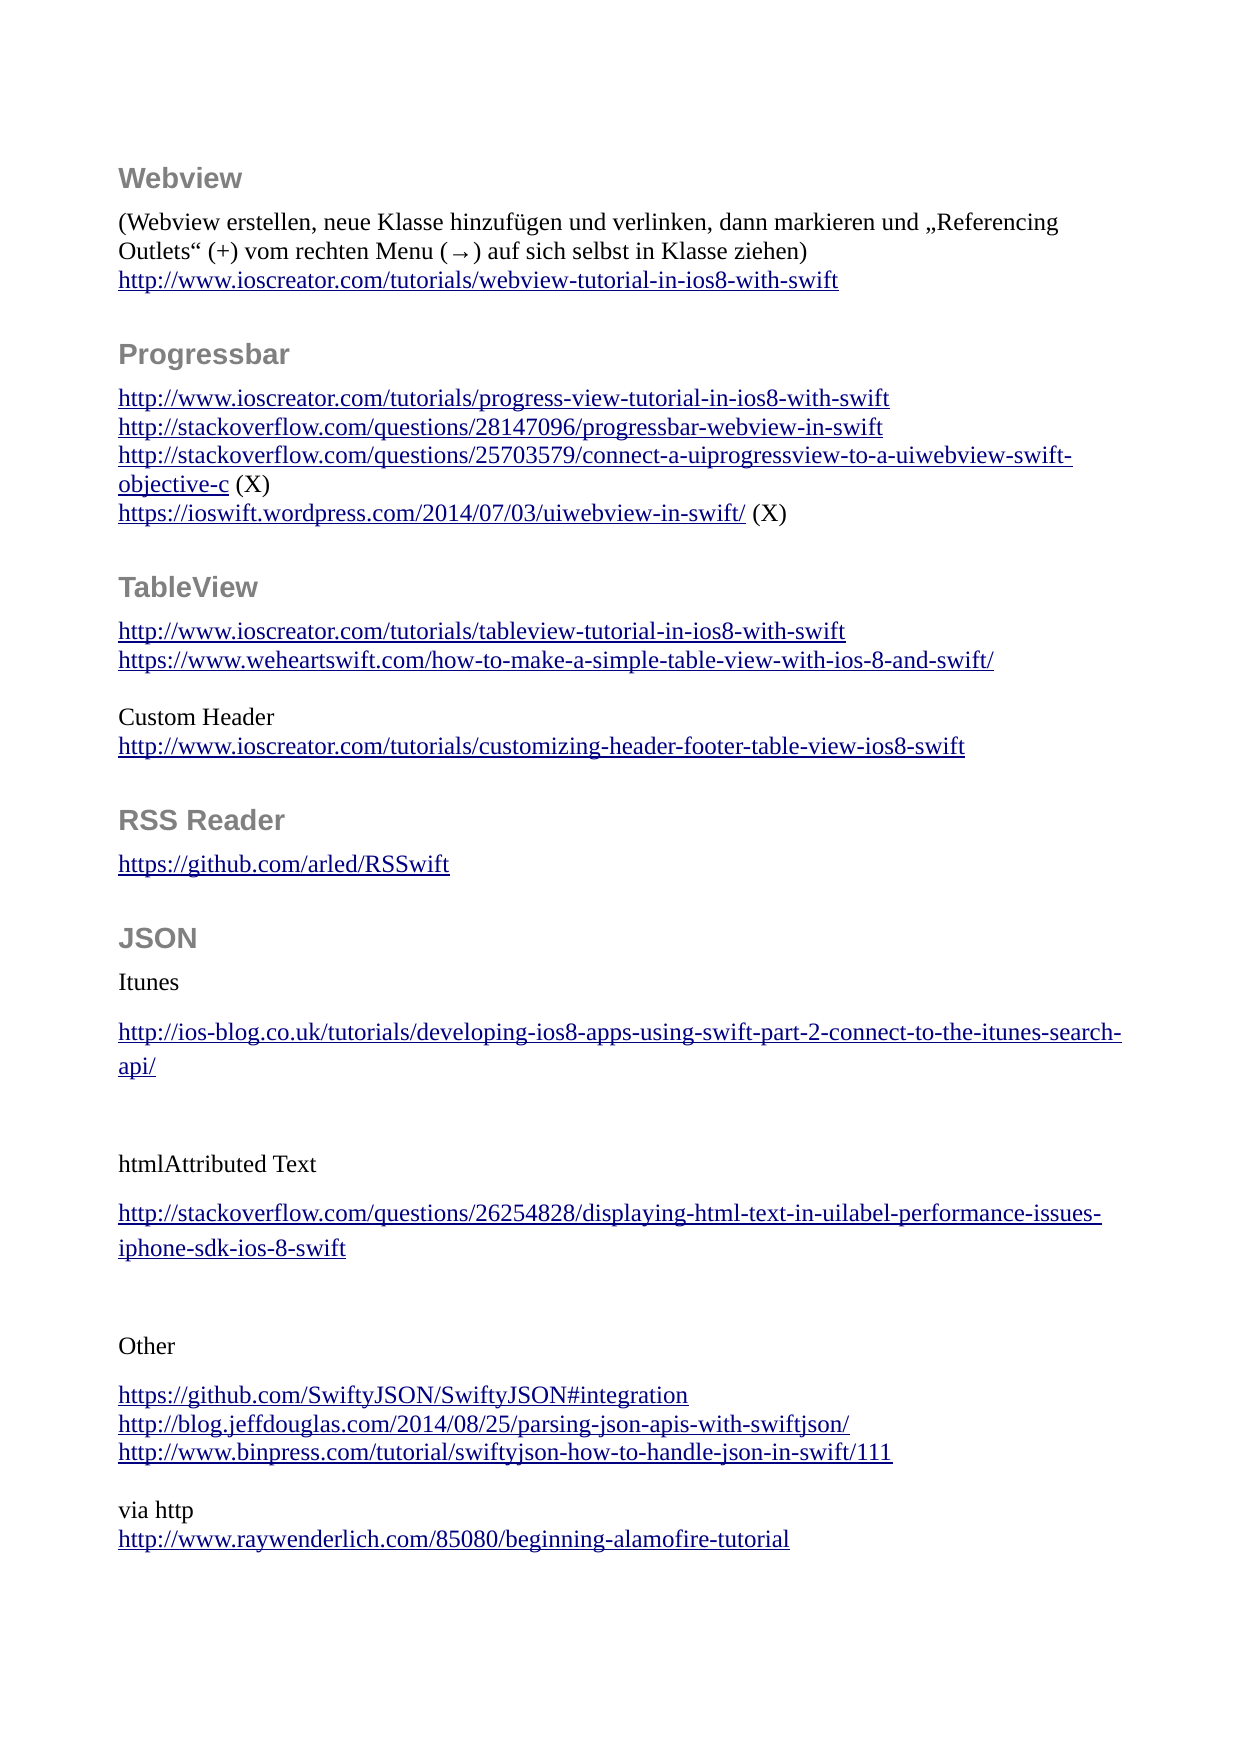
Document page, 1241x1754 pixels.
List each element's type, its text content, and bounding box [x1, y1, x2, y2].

subtitle JSON [118, 921, 1122, 955]
text http://www.ioscreator.com/tutorials/webview-tutorial-in-ios8-with-swift [118, 265, 1122, 294]
text http://stackoverflow.com/questions/28147096/progressbar-webview-in-swift [118, 412, 1122, 441]
text http://blog.jeffdouglas.com/2014/08/25/parsing-json-apis-with-swiftjson/ [118, 1409, 1122, 1437]
text http://www.ioscreator.com/tutorials/progress-view-tutorial-in-ios8-with-swift [118, 383, 1122, 412]
text http://stackoverflow.com/questions/26254828/displaying-html-text-in-uilabel-performance-issues-iphone-sdk-ios-8-swift [118, 1198, 1122, 1261]
text Other [118, 1331, 1122, 1359]
text Itunes [118, 967, 1122, 996]
subtitle TableView [118, 570, 1122, 604]
subtitle Progressbar [118, 337, 1122, 371]
text https://www.weheartswift.com/how-to-make-a-simple-table-view-with-ios-8-and-swift/ [118, 645, 1122, 674]
text http://www.ioscreator.com/tutorials/tableview-tutorial-in-ios8-with-swift [118, 616, 1122, 645]
text htmlAttributed Text [118, 1149, 1122, 1178]
text http://www.binpress.com/tutorial/swiftyjson-how-to-handle-json-in-swift/111 [118, 1437, 1122, 1466]
text http://stackoverflow.com/questions/25703579/connect-a-uiprogressview-to-a-uiwebview-swift-objective-c (X) [118, 441, 1122, 498]
subtitle RSS Reader [118, 803, 1122, 837]
text (Webview erstellen, neue Klasse hinzufügen und verlinken, dann markieren und „Referencing Outlets“ (+) vom rechten Menu (→) auf sich selbst in Klasse ziehen) [118, 207, 1122, 265]
text https://github.com/arled/RSSwift [118, 849, 1122, 878]
text https://github.com/SwiftyJSON/SwiftyJSON#integration [118, 1380, 1122, 1409]
text http://www.raywenderlich.com/85080/beginning-alamofire-tutorial [118, 1524, 1122, 1552]
text http://ios-blog.co.uk/tutorials/developing-ios8-apps-using-swift-part-2-connect-to-the-itunes-search- [118, 1017, 1122, 1042]
text http://www.ioscreator.com/tutorials/customizing-header-footer-table-view-ios8-swift [118, 731, 1122, 760]
subtitle Webview [118, 161, 1122, 195]
text via http [118, 1495, 1122, 1524]
text https://ioswift.wordpress.com/2014/07/03/uiwebview-in-swift/ (X) [118, 498, 1122, 527]
text Custom Header [118, 702, 1122, 731]
text api/ [118, 1043, 1122, 1080]
